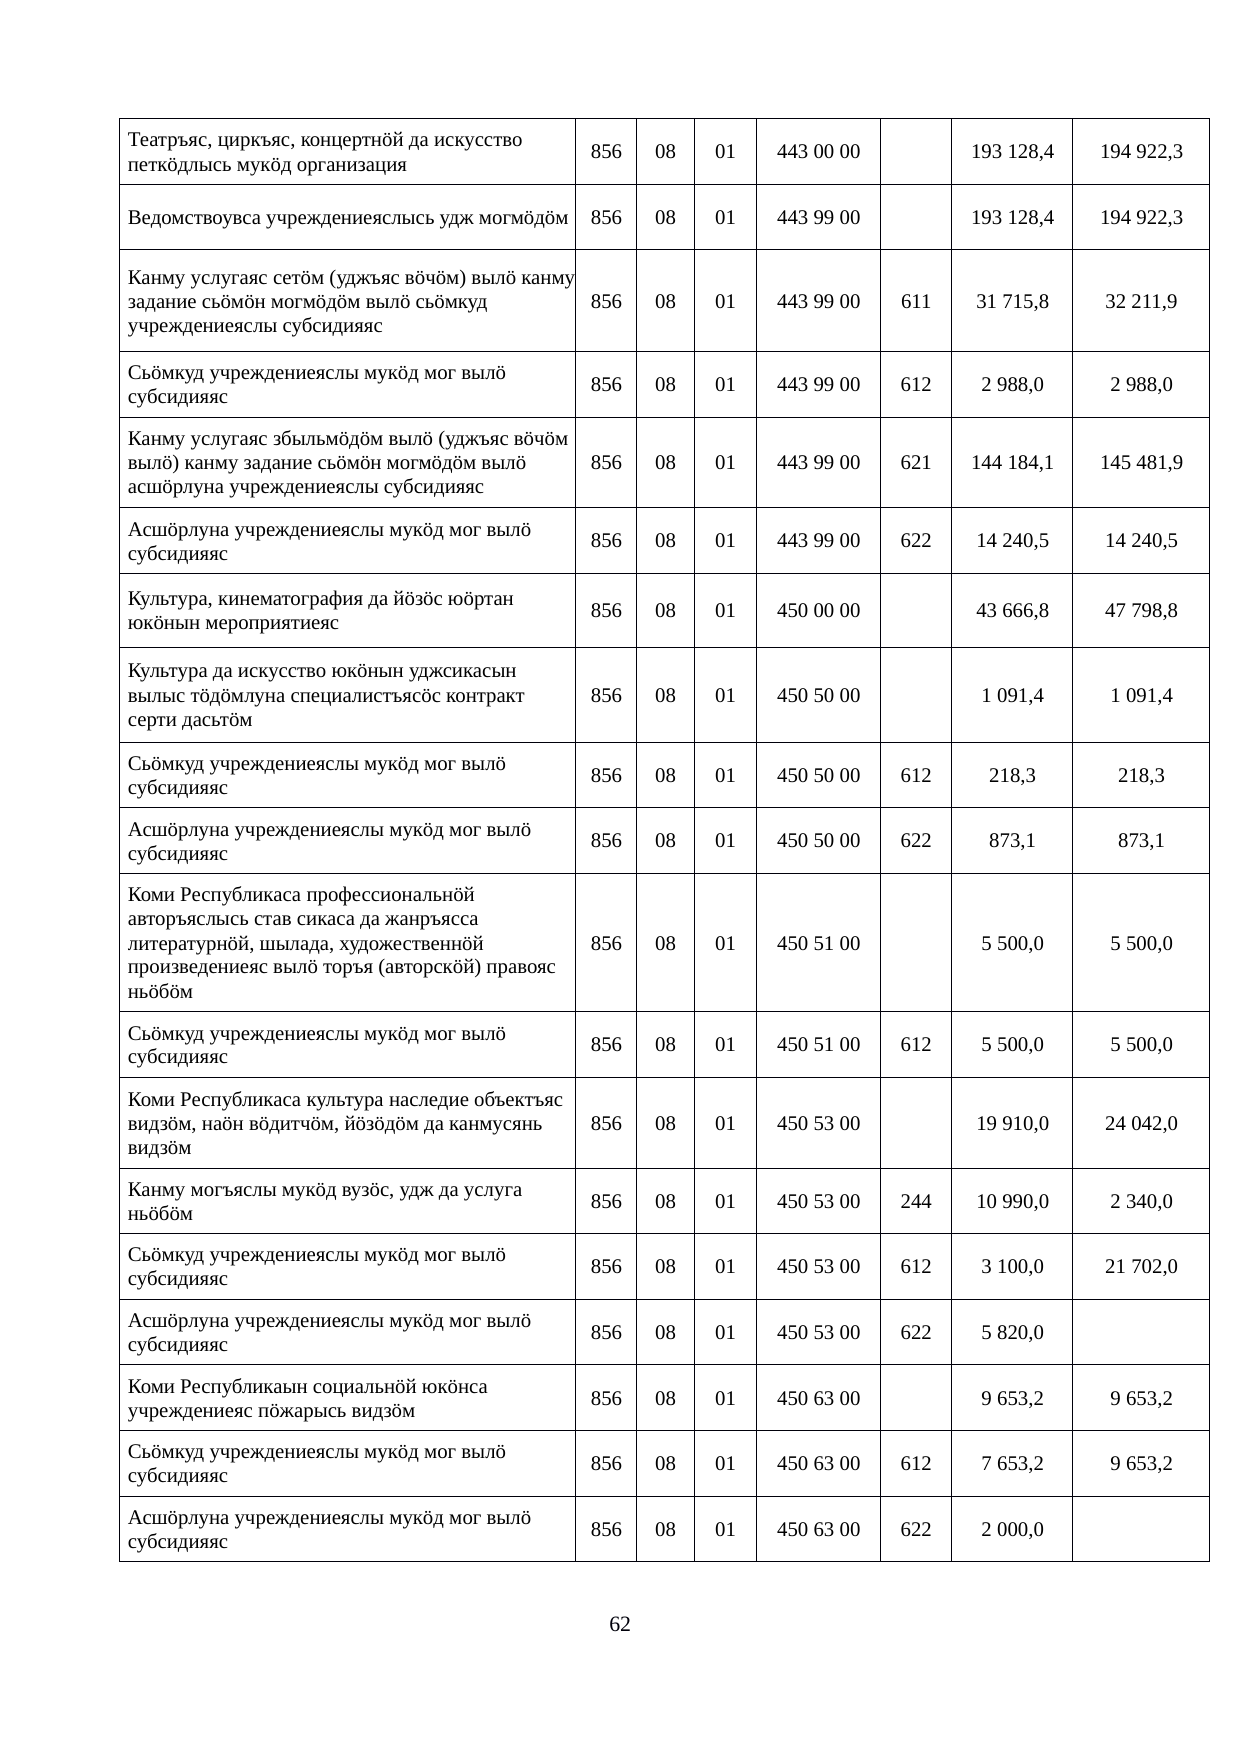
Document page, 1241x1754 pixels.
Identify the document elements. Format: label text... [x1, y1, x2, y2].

table_cell 873,1 [1073, 808, 1209, 873]
table_cell 622 [881, 1300, 951, 1364]
table_cell 08 [637, 1012, 694, 1077]
table_cell 856 [576, 185, 636, 249]
table_cell 856 [576, 352, 636, 417]
table_cell 08 [637, 1497, 694, 1561]
table_cell Коми Республикаса культура наследие объектъяс видзӧм, наӧн вӧдитчӧм, йӧзӧдӧм да канмусянь видзӧм [120, 1078, 575, 1167]
table_cell 31 715,8 [952, 250, 1072, 351]
table_cell 2 988,0 [952, 352, 1072, 417]
table_cell 450 53 00 [757, 1078, 880, 1167]
table_cell 08 [637, 648, 694, 742]
table_cell 2 340,0 [1073, 1169, 1209, 1233]
table_cell 08 [637, 352, 694, 417]
table_cell 08 [637, 574, 694, 647]
table_cell 5 820,0 [952, 1300, 1072, 1364]
table_cell [1073, 1300, 1209, 1364]
table_cell 621 [881, 418, 951, 507]
table_cell 612 [881, 743, 951, 807]
table_cell 24 042,0 [1073, 1078, 1209, 1167]
table_cell Ведомствоувса учреждениеяслысь удж могмӧдӧм [120, 185, 575, 249]
table_cell 218,3 [1073, 743, 1209, 807]
table_cell 450 63 00 [757, 1431, 880, 1496]
table_cell 612 [881, 1431, 951, 1496]
table_cell 193 128,4 [952, 119, 1072, 184]
table_cell 01 [695, 874, 756, 1011]
table_cell 612 [881, 1234, 951, 1299]
table_cell 443 00 00 [757, 119, 880, 184]
table_cell 856 [576, 648, 636, 742]
table_cell 08 [637, 1234, 694, 1299]
table_cell 01 [695, 1300, 756, 1364]
table_cell Сьӧмкуд учреждениеяслы мукӧд мог вылӧ субсидияяс [120, 743, 575, 807]
table_cell 443 99 00 [757, 508, 880, 573]
table_cell 622 [881, 508, 951, 573]
table_cell 7 653,2 [952, 1431, 1072, 1496]
table_cell 01 [695, 1365, 756, 1430]
table_cell Канму услугаяс збыльмӧдӧм вылӧ (уджъяс вӧчӧм вылӧ) канму задание сьӧмӧн могмӧдӧм вылӧ асшӧрлуна учреждениеяслы субсидияяс [120, 418, 575, 507]
table_cell [881, 1365, 951, 1430]
table_cell 856 [576, 1078, 636, 1167]
table_cell 856 [576, 508, 636, 573]
table_cell 611 [881, 250, 951, 351]
table_cell 193 128,4 [952, 185, 1072, 249]
table_cell 856 [576, 574, 636, 647]
table_cell [881, 185, 951, 249]
table_cell 10 990,0 [952, 1169, 1072, 1233]
table_cell 08 [637, 418, 694, 507]
table_cell 01 [695, 808, 756, 873]
table_cell 08 [637, 743, 694, 807]
table_cell 2 000,0 [952, 1497, 1072, 1561]
table_cell Сьӧмкуд учреждениеяслы мукӧд мог вылӧ субсидияяс [120, 1431, 575, 1496]
table_cell 450 63 00 [757, 1365, 880, 1430]
table_cell 01 [695, 574, 756, 647]
table_cell 01 [695, 352, 756, 417]
table_cell Коми Республикаын социальнӧй юкӧнса учреждениеяс пӧжарысь видзӧм [120, 1365, 575, 1430]
table_cell 1 091,4 [1073, 648, 1209, 742]
table_cell Асшӧрлуна учреждениеяслы мукӧд мог вылӧ субсидияяс [120, 1300, 575, 1364]
table_cell [881, 1078, 951, 1167]
table_cell 08 [637, 1300, 694, 1364]
table_cell 244 [881, 1169, 951, 1233]
table_cell 856 [576, 119, 636, 184]
table_cell 01 [695, 1431, 756, 1496]
table_cell 01 [695, 1012, 756, 1077]
table_cell Театръяс, циркъяс, концертнӧй да искусство петкӧдлысь мукӧд организация [120, 119, 575, 184]
table_cell 856 [576, 1012, 636, 1077]
table_cell 08 [637, 185, 694, 249]
table_cell 9 653,2 [952, 1365, 1072, 1430]
table_cell 9 653,2 [1073, 1431, 1209, 1496]
table_cell 08 [637, 119, 694, 184]
table_cell 08 [637, 808, 694, 873]
table_cell 443 99 00 [757, 185, 880, 249]
table_cell 450 51 00 [757, 874, 880, 1011]
table_cell 612 [881, 352, 951, 417]
table_cell 145 481,9 [1073, 418, 1209, 507]
table_cell 9 653,2 [1073, 1365, 1209, 1430]
table_cell 622 [881, 808, 951, 873]
table_cell 443 99 00 [757, 352, 880, 417]
table_cell Асшӧрлуна учреждениеяслы мукӧд мог вылӧ субсидияяс [120, 808, 575, 873]
table_cell 450 53 00 [757, 1300, 880, 1364]
table_cell 443 99 00 [757, 250, 880, 351]
table_cell 2 988,0 [1073, 352, 1209, 417]
table_cell 01 [695, 250, 756, 351]
table_cell 01 [695, 743, 756, 807]
table_cell 5 500,0 [1073, 1012, 1209, 1077]
table_cell 08 [637, 1431, 694, 1496]
table_cell 08 [637, 250, 694, 351]
table_cell 450 63 00 [757, 1497, 880, 1561]
table_cell 450 50 00 [757, 808, 880, 873]
table_cell Сьӧмкуд учреждениеяслы мукӧд мог вылӧ субсидияяс [120, 352, 575, 417]
table_cell 3 100,0 [952, 1234, 1072, 1299]
table_cell 144 184,1 [952, 418, 1072, 507]
table_cell 218,3 [952, 743, 1072, 807]
table_cell Асшӧрлуна учреждениеяслы мукӧд мог вылӧ субсидияяс [120, 1497, 575, 1561]
table_cell 194 922,3 [1073, 185, 1209, 249]
table_cell 01 [695, 185, 756, 249]
table_cell 01 [695, 1169, 756, 1233]
table_cell 856 [576, 1365, 636, 1430]
table_cell 450 00 00 [757, 574, 880, 647]
table_cell 5 500,0 [952, 874, 1072, 1011]
table_cell 856 [576, 1497, 636, 1561]
table_cell 450 53 00 [757, 1234, 880, 1299]
table_cell 21 702,0 [1073, 1234, 1209, 1299]
table_cell 856 [576, 1234, 636, 1299]
table_cell 856 [576, 743, 636, 807]
table_cell Канму могъяслы мукӧд вузӧс, удж да услуга ньӧбӧм [120, 1169, 575, 1233]
table_cell 194 922,3 [1073, 119, 1209, 184]
table_cell 5 500,0 [952, 1012, 1072, 1077]
table_cell 01 [695, 119, 756, 184]
table_cell 14 240,5 [952, 508, 1072, 573]
table_cell 01 [695, 418, 756, 507]
table_cell 443 99 00 [757, 418, 880, 507]
table_cell Культура да искусство юкӧнын уджсикасын вылыс тӧдӧмлуна специалистъясӧс контракт серти дасьтӧм [120, 648, 575, 742]
table_cell Культура, кинематография да йӧзӧс юӧртан юкӧнын мероприятиеяс [120, 574, 575, 647]
table_cell [881, 119, 951, 184]
table_cell 612 [881, 1012, 951, 1077]
table_cell 01 [695, 1078, 756, 1167]
table_cell 47 798,8 [1073, 574, 1209, 647]
table_cell 450 51 00 [757, 1012, 880, 1077]
table_cell 19 910,0 [952, 1078, 1072, 1167]
table_cell 856 [576, 874, 636, 1011]
table_cell [881, 648, 951, 742]
table_cell 856 [576, 418, 636, 507]
table_cell 856 [576, 250, 636, 351]
table_cell 08 [637, 1169, 694, 1233]
table_cell 08 [637, 1365, 694, 1430]
table_cell 14 240,5 [1073, 508, 1209, 573]
table_cell 450 53 00 [757, 1169, 880, 1233]
table_cell 01 [695, 508, 756, 573]
table_cell 856 [576, 808, 636, 873]
table_cell Асшӧрлуна учреждениеяслы мукӧд мог вылӧ субсидияяс [120, 508, 575, 573]
table_cell 873,1 [952, 808, 1072, 873]
table_cell 43 666,8 [952, 574, 1072, 647]
table_cell 856 [576, 1431, 636, 1496]
table_cell 450 50 00 [757, 743, 880, 807]
table_cell 1 091,4 [952, 648, 1072, 742]
table_cell Сьӧмкуд учреждениеяслы мукӧд мог вылӧ субсидияяс [120, 1012, 575, 1077]
table_cell 622 [881, 1497, 951, 1561]
table_cell [881, 874, 951, 1011]
table_cell [1073, 1497, 1209, 1561]
table_cell 5 500,0 [1073, 874, 1209, 1011]
table_cell 08 [637, 874, 694, 1011]
table_cell 01 [695, 1497, 756, 1561]
table_cell 856 [576, 1169, 636, 1233]
table_cell [881, 574, 951, 647]
table_cell 08 [637, 508, 694, 573]
table_cell 450 50 00 [757, 648, 880, 742]
table_cell Канму услугаяс сетӧм (уджъяс вӧчӧм) вылӧ канму задание сьӧмӧн могмӧдӧм вылӧ сьӧмкуд учреждениеяслы субсидияяс [120, 250, 575, 351]
table_cell 01 [695, 1234, 756, 1299]
table_cell 01 [695, 648, 756, 742]
table_cell Коми Республикаса профессиональнӧй авторъяслысь став сикаса да жанръясса литературнӧй, шылада, художественнӧй произведениеяс вылӧ торъя (авторскӧй) правояс ньӧбӧм [120, 874, 575, 1011]
table_cell Сьӧмкуд учреждениеяслы мукӧд мог вылӧ субсидияяс [120, 1234, 575, 1299]
table_cell 32 211,9 [1073, 250, 1209, 351]
table_cell 856 [576, 1300, 636, 1364]
table_cell 08 [637, 1078, 694, 1167]
